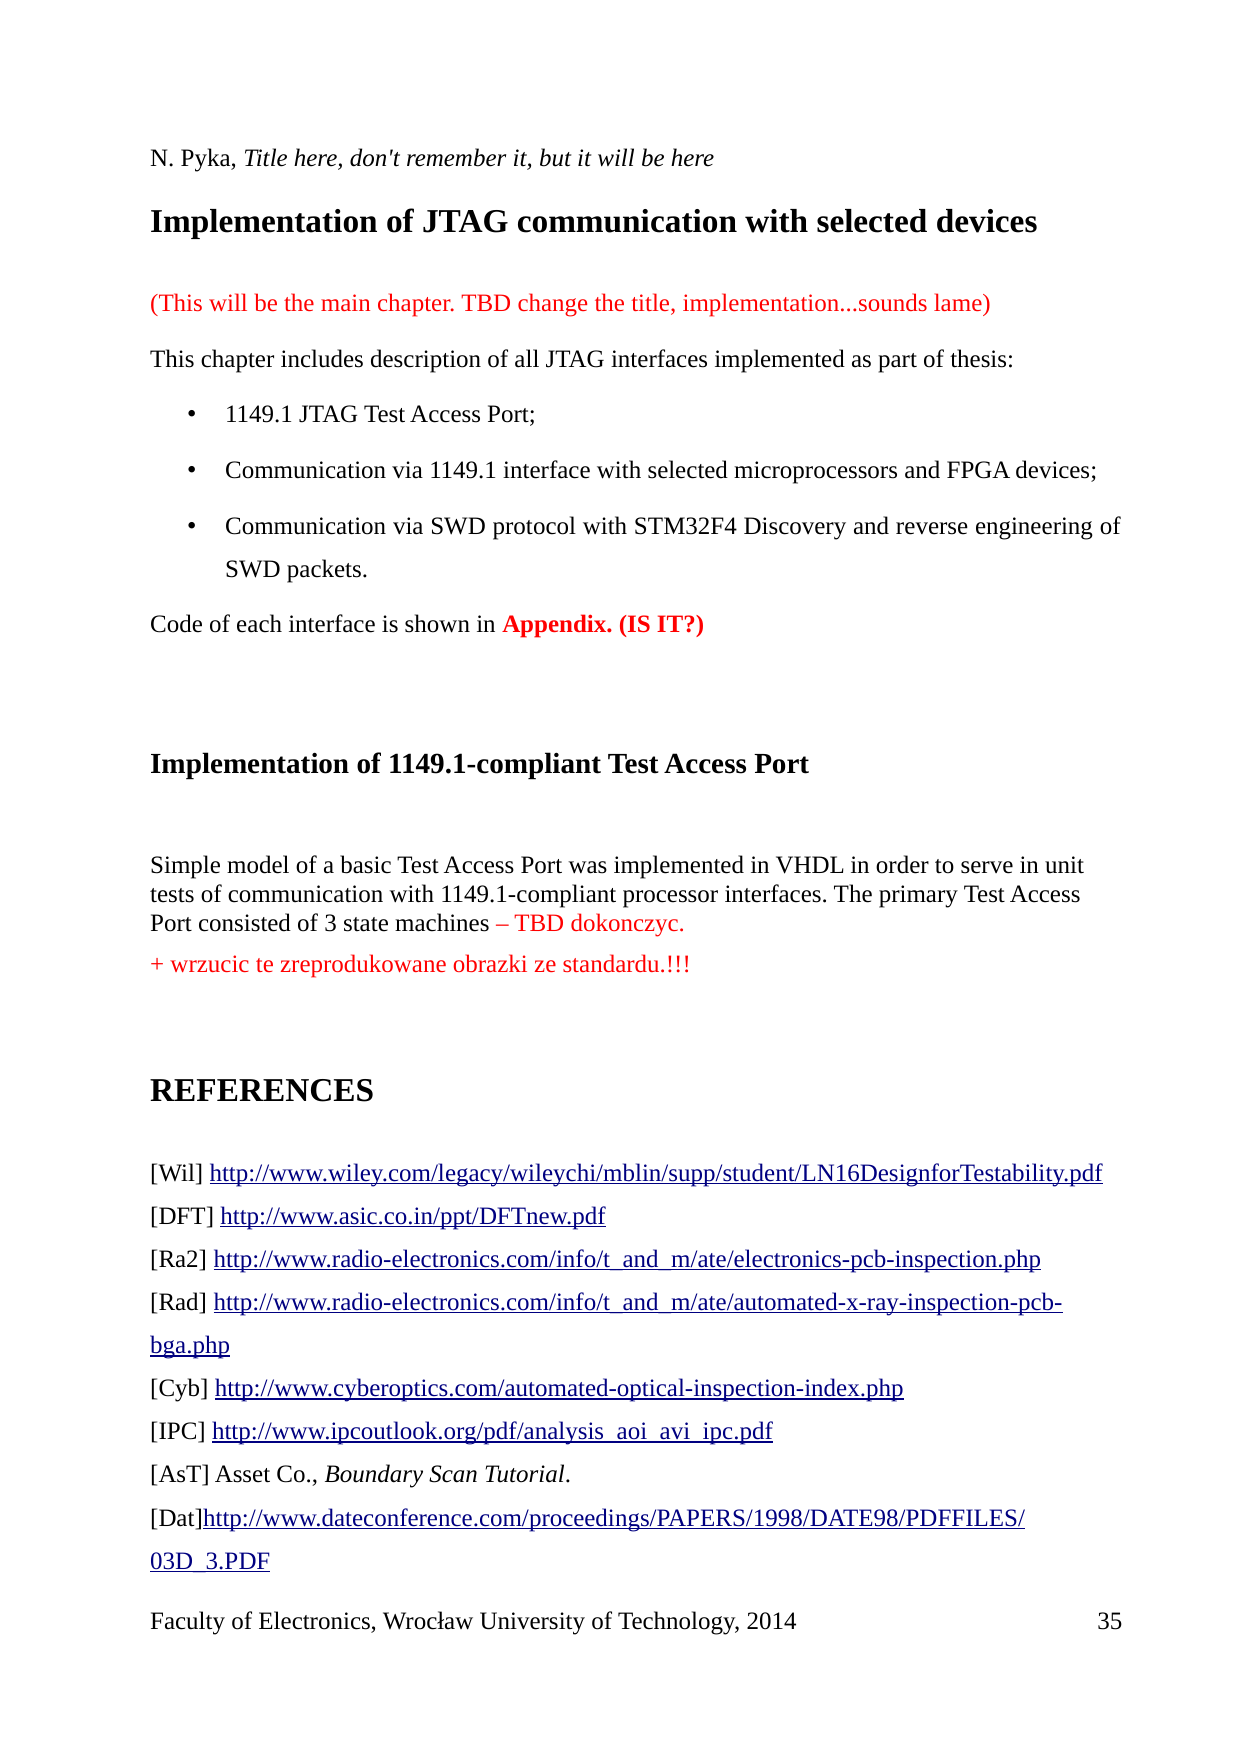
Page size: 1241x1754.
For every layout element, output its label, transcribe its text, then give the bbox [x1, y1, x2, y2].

text [DFT] http://www.asic.co.in/ppt/DFTnew.pdf [150, 1201, 1122, 1229]
subtitle REFERENCES [150, 1071, 1122, 1109]
list Communication via 1149.1 interface with selected microprocessors and FPGA devices; [187, 455, 1122, 484]
list Communication via SWD protocol with STM32F4 Discovery and reverse engineering of SWD packets. [187, 511, 1122, 583]
text Simple model of a basic Test Access Port was implemented in VHDL in order to serve in unit tests of communication with 1149.1-compliant processor interfaces. The primary Test Access Port consisted of 3 state machines – TBD dokonczyc. [150, 850, 1122, 936]
text [Rad] http://www.radio-electronics.com/info/t_and_m/ate/automated-x-ray-inspection-pcb-bga.php [150, 1287, 1122, 1359]
text [Ra2] http://www.radio-electronics.com/info/t_and_m/ate/electronics-pcb-inspection.php [150, 1244, 1122, 1273]
subtitle Implementation of JTAG communication with selected devices [150, 201, 1122, 240]
text [AsT] Asset Co., Boundary Scan Tutorial. [150, 1459, 1122, 1488]
text (This will be the main chapter. TBD change the title, implementation...sounds lame) [150, 288, 1122, 317]
subtitle Implementation of 1149.1-compliant Test Access Port [150, 746, 1122, 779]
text [Dat]http://www.dateconference.com/proceedings/PAPERS/1998/DATE98/PDFFILES/03D_3.PDF [150, 1503, 1122, 1574]
list 1149.1 JTAG Test Access Port; [187, 399, 1122, 428]
text [Cyb] http://www.cyberoptics.com/automated-optical-inspection-index.php [150, 1373, 1122, 1402]
text [IPC] http://www.ipcoutlook.org/pdf/analysis_aoi_avi_ipc.pdf [150, 1416, 1122, 1445]
text [Wil] http://www.wiley.com/legacy/wileychi/mblin/supp/student/LN16DesignforTestability.pdf [150, 1158, 1122, 1186]
text + wrzucic te zreprodukowane obrazki ze standardu.!!! [150, 949, 1122, 978]
text This chapter includes description of all JTAG interfaces implemented as part of thesis: [150, 344, 1122, 373]
text Code of each interface is shown in Appendix. (IS IT?) [150, 609, 1122, 638]
